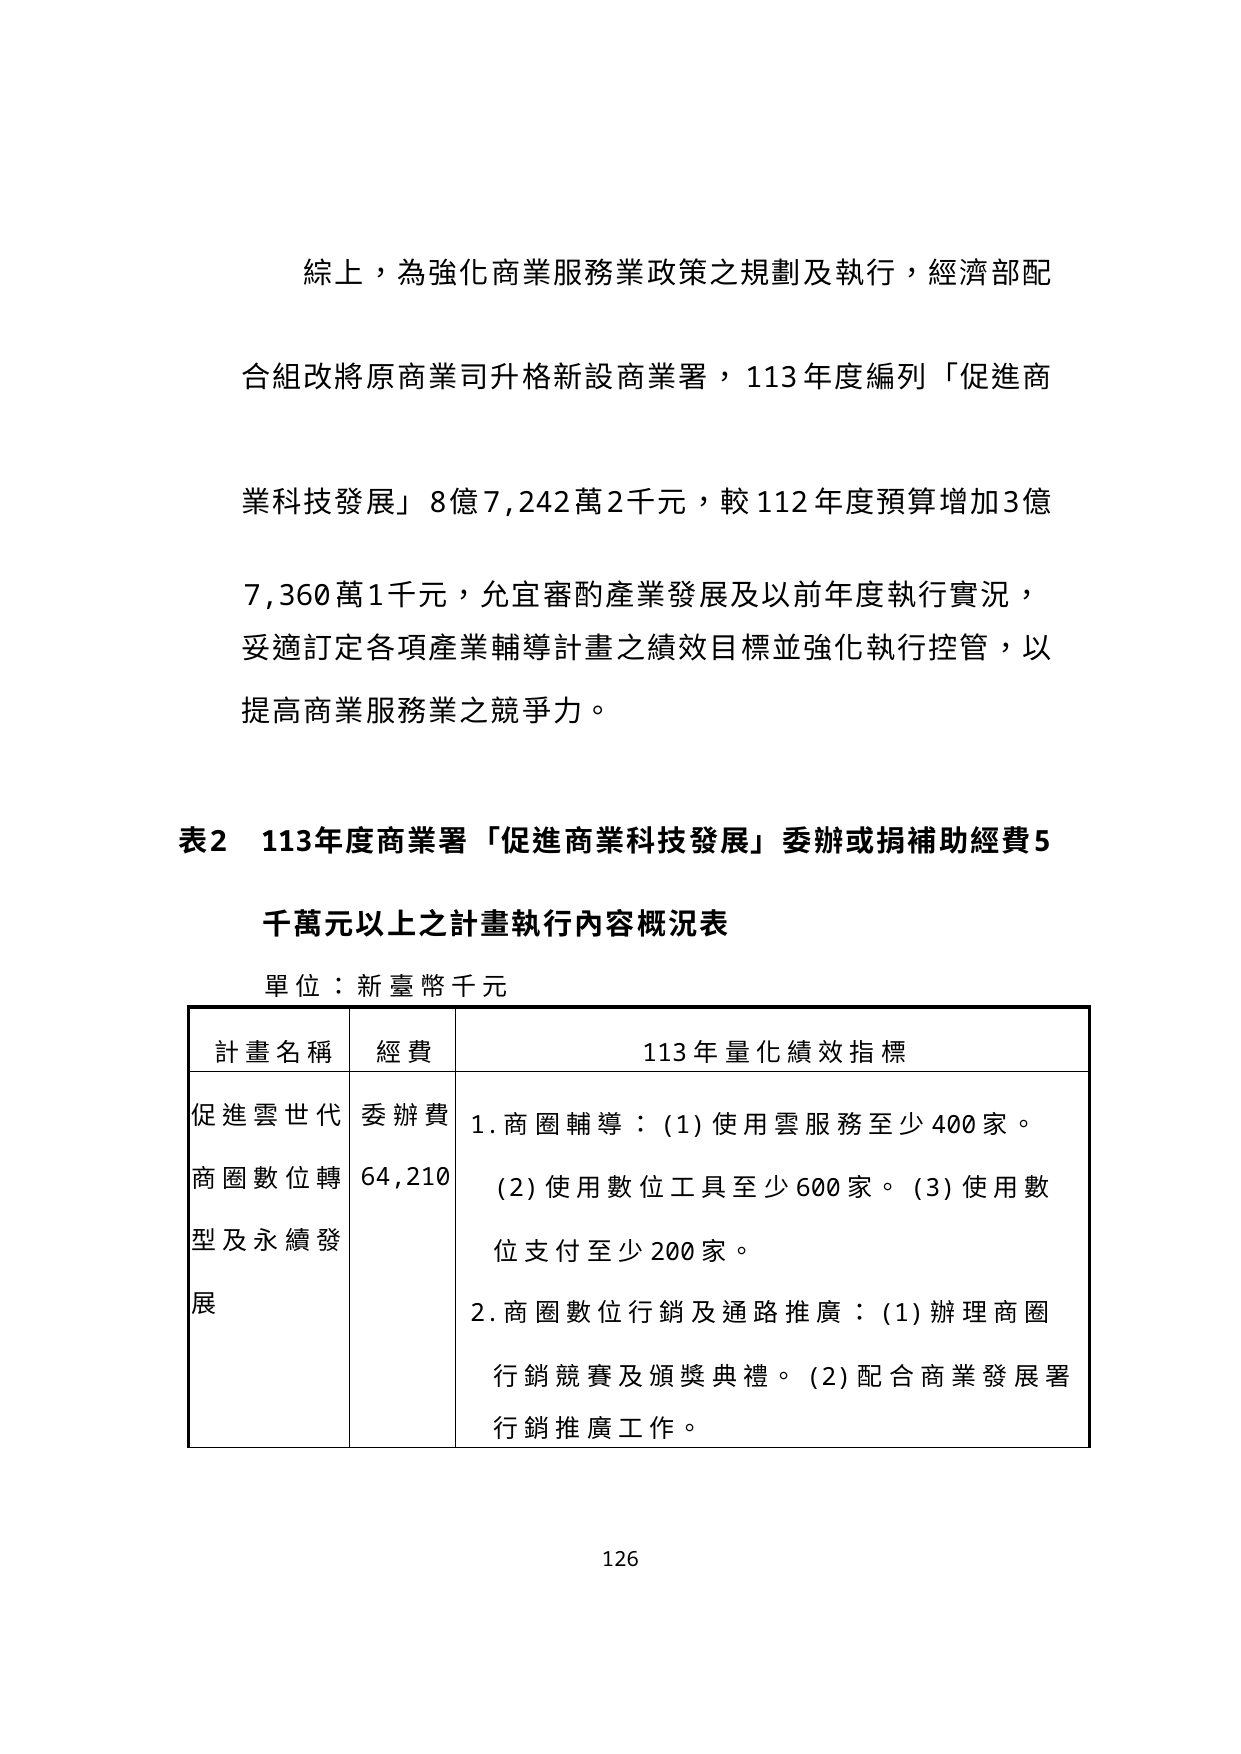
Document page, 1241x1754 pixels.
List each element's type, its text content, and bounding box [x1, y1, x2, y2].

text 表2 113年度商業署「促進商業科技發展」委辦或捐補助經費5千萬元以上之計畫執行內容概況表 單位：新臺幣千元 [177, 755, 1063, 1005]
text 綜上，為強化商業服務業政策之規劃及執行，經濟部配合組改將原商業司升格新設商業署，113年度編列「促進商業科技發展」8億7,242萬2千元，較112年度預算增加3億7,360萬1千元，允宜審酌產業發展及以前年度執行實況，妥適訂定各項產業輔導計畫之績效目標並強化執行控管，以提高商業服務業之競爭力。 [236, 229, 1063, 729]
table_cell 促進雲世代商圈數位轉型及永續發展 [190, 1072, 349, 1447]
table_cell 委辦費64,210 [350, 1072, 455, 1447]
table_header 計畫名稱 [190, 1009, 349, 1071]
table_header 經費 [350, 1009, 455, 1071]
table_cell 1.商圈輔導：(1)使用雲服務至少400家。(2)使用數位工具至少600家。(3)使用數位支付至少200家。 2.商圈數位行銷及通路推廣：(1)辦理商圈行銷競賽及頒獎典禮。(2)配合商業發展署行銷推廣工作。 [456, 1072, 1088, 1447]
table_header 113年量化績效指標 [456, 1009, 1088, 1071]
